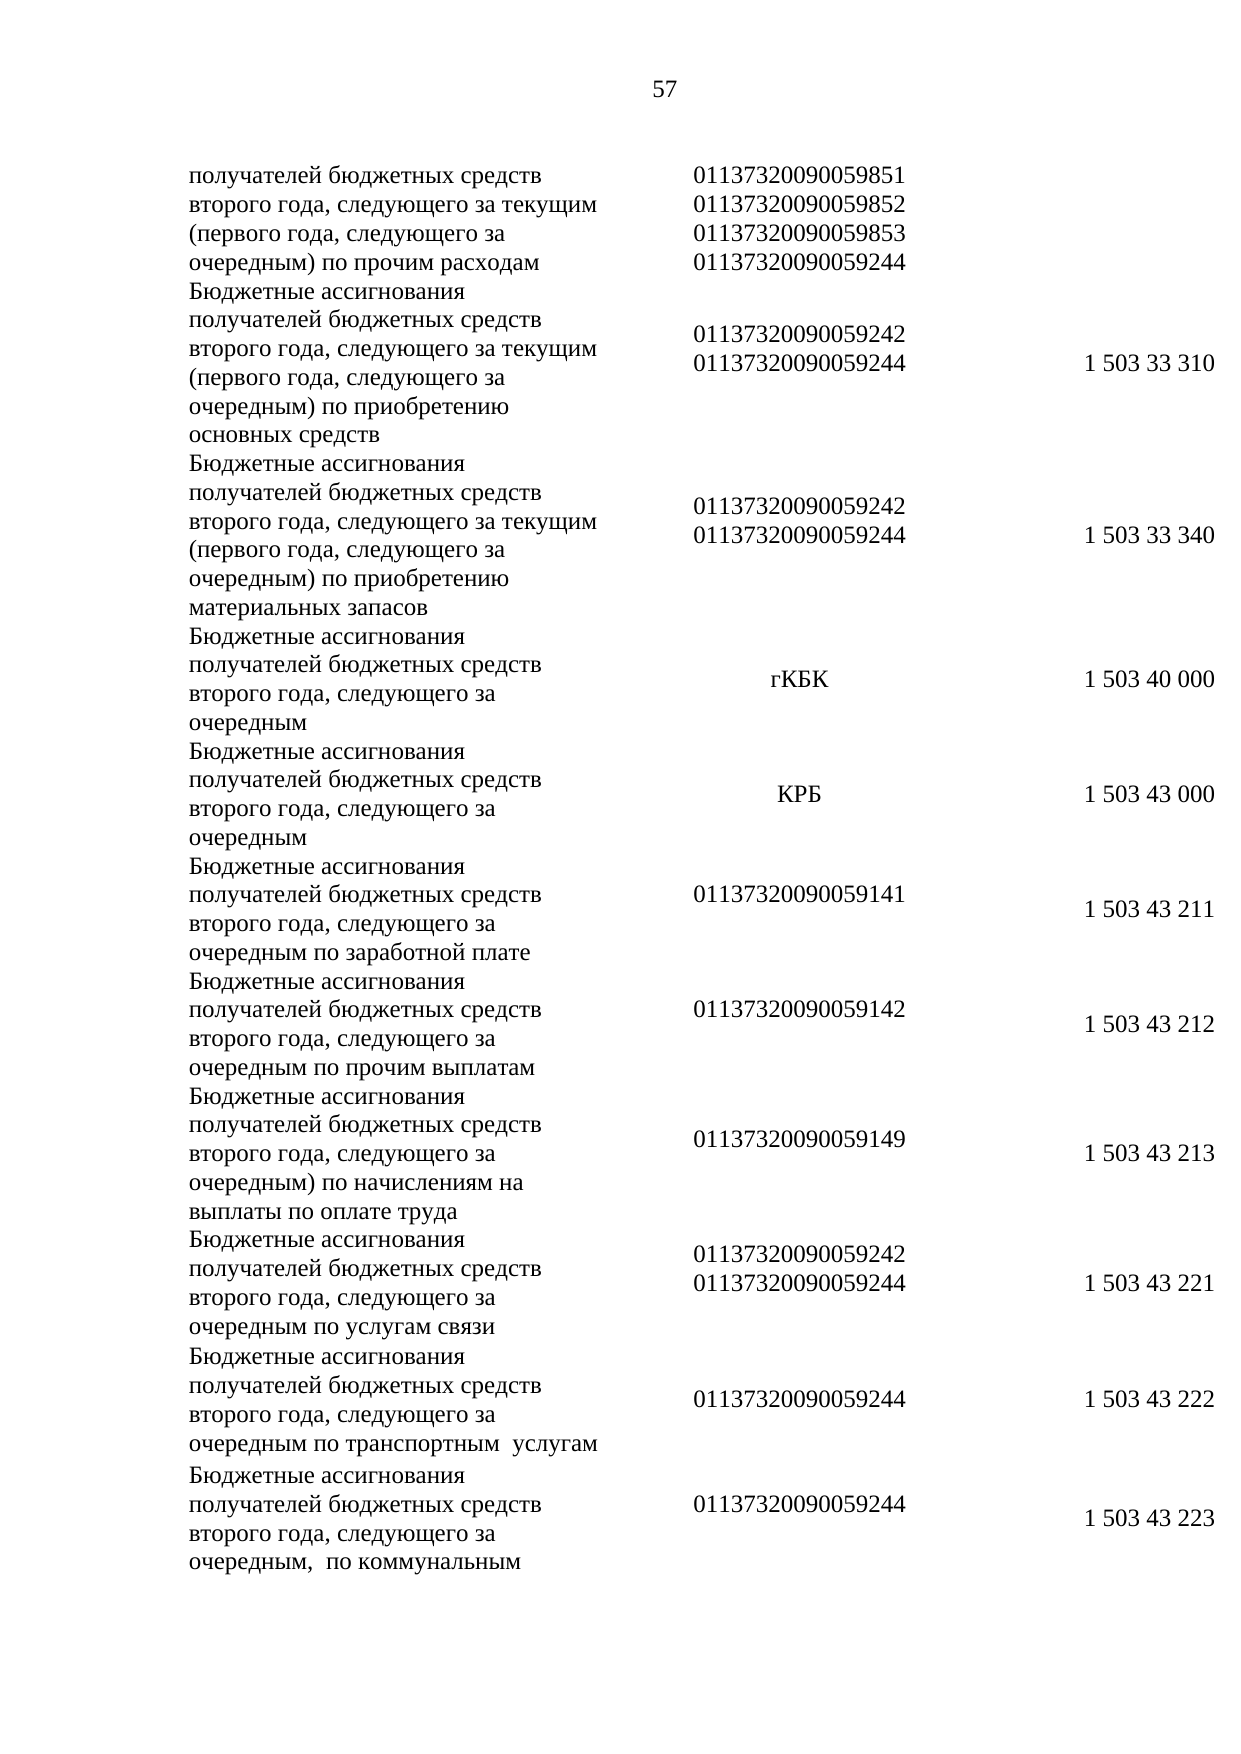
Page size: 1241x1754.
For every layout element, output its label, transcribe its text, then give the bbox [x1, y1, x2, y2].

table_cell 01137320090059244 [616, 1340, 985, 1458]
table_cell Бюджетные ассигнования получателей бюджетных средств второго года, следующего за очередным по транспортным услугам [177, 1340, 616, 1458]
table_cell 01137320090059141 [616, 851, 985, 966]
table_cell Бюджетные ассигнования получателей бюджетных средств второго года, следующего за текущим (первого года, следующего за очередным) по приобретению материальных запасов [177, 448, 616, 621]
table_cell Бюджетные ассигнования получателей бюджетных средств второго года, следующего за очередным) по начислениям на выплаты по оплате труда [177, 1081, 616, 1224]
table_cell КРБ [616, 736, 985, 851]
table_cell 01137320090059242 01137320090059244 [616, 276, 985, 448]
table_cell 1 503 33 340 [985, 448, 1240, 621]
table_cell Бюджетные ассигнования получателей бюджетных средств второго года, следующего за очередным по заработной плате [177, 851, 616, 966]
table_cell 1 503 43 221 [985, 1225, 1240, 1339]
table_cell Бюджетные ассигнования получателей бюджетных средств второго года, следующего за очередным, по коммунальным [177, 1458, 616, 1577]
table_cell Бюджетные ассигнования получателей бюджетных средств второго года, следующего за текущим (первого года, следующего за очередным) по приобретению основных средств [177, 276, 616, 448]
table_cell [985, 160, 1240, 276]
table_cell 01137320090059242 01137320090059244 [616, 1225, 985, 1339]
table_cell 1 503 43 211 [985, 851, 1240, 966]
table_cell 01137320090059149 [616, 1081, 985, 1224]
table_cell 1 503 33 310 [985, 276, 1240, 448]
table_cell 01137320090059242 01137320090059244 [616, 448, 985, 621]
table_cell 1 503 43 212 [985, 966, 1240, 1081]
table_cell Бюджетные ассигнования получателей бюджетных средств второго года, следующего за очередным по прочим выплатам [177, 966, 616, 1081]
table_cell 01137320090059851 01137320090059852 01137320090059853 01137320090059244 [616, 160, 985, 276]
table_cell 01137320090059244 [616, 1458, 985, 1577]
table_cell 1 503 40 000 [985, 621, 1240, 736]
table_cell гКБК [616, 621, 985, 736]
table_cell 01137320090059142 [616, 966, 985, 1081]
table_cell получателей бюджетных средств второго года, следующего за текущим (первого года, следующего за очередным) по прочим расходам [177, 160, 616, 276]
table_cell 1 503 43 000 [985, 736, 1240, 851]
table_cell 1 503 43 213 [985, 1081, 1240, 1224]
table_cell Бюджетные ассигнования получателей бюджетных средств второго года, следующего за очередным [177, 736, 616, 851]
table_cell Бюджетные ассигнования получателей бюджетных средств второго года, следующего за очередным [177, 621, 616, 736]
table_cell 1 503 43 222 [985, 1340, 1240, 1458]
table_cell 1 503 43 223 [985, 1458, 1240, 1577]
table_cell Бюджетные ассигнования получателей бюджетных средств второго года, следующего за очередным по услугам связи [177, 1225, 616, 1339]
